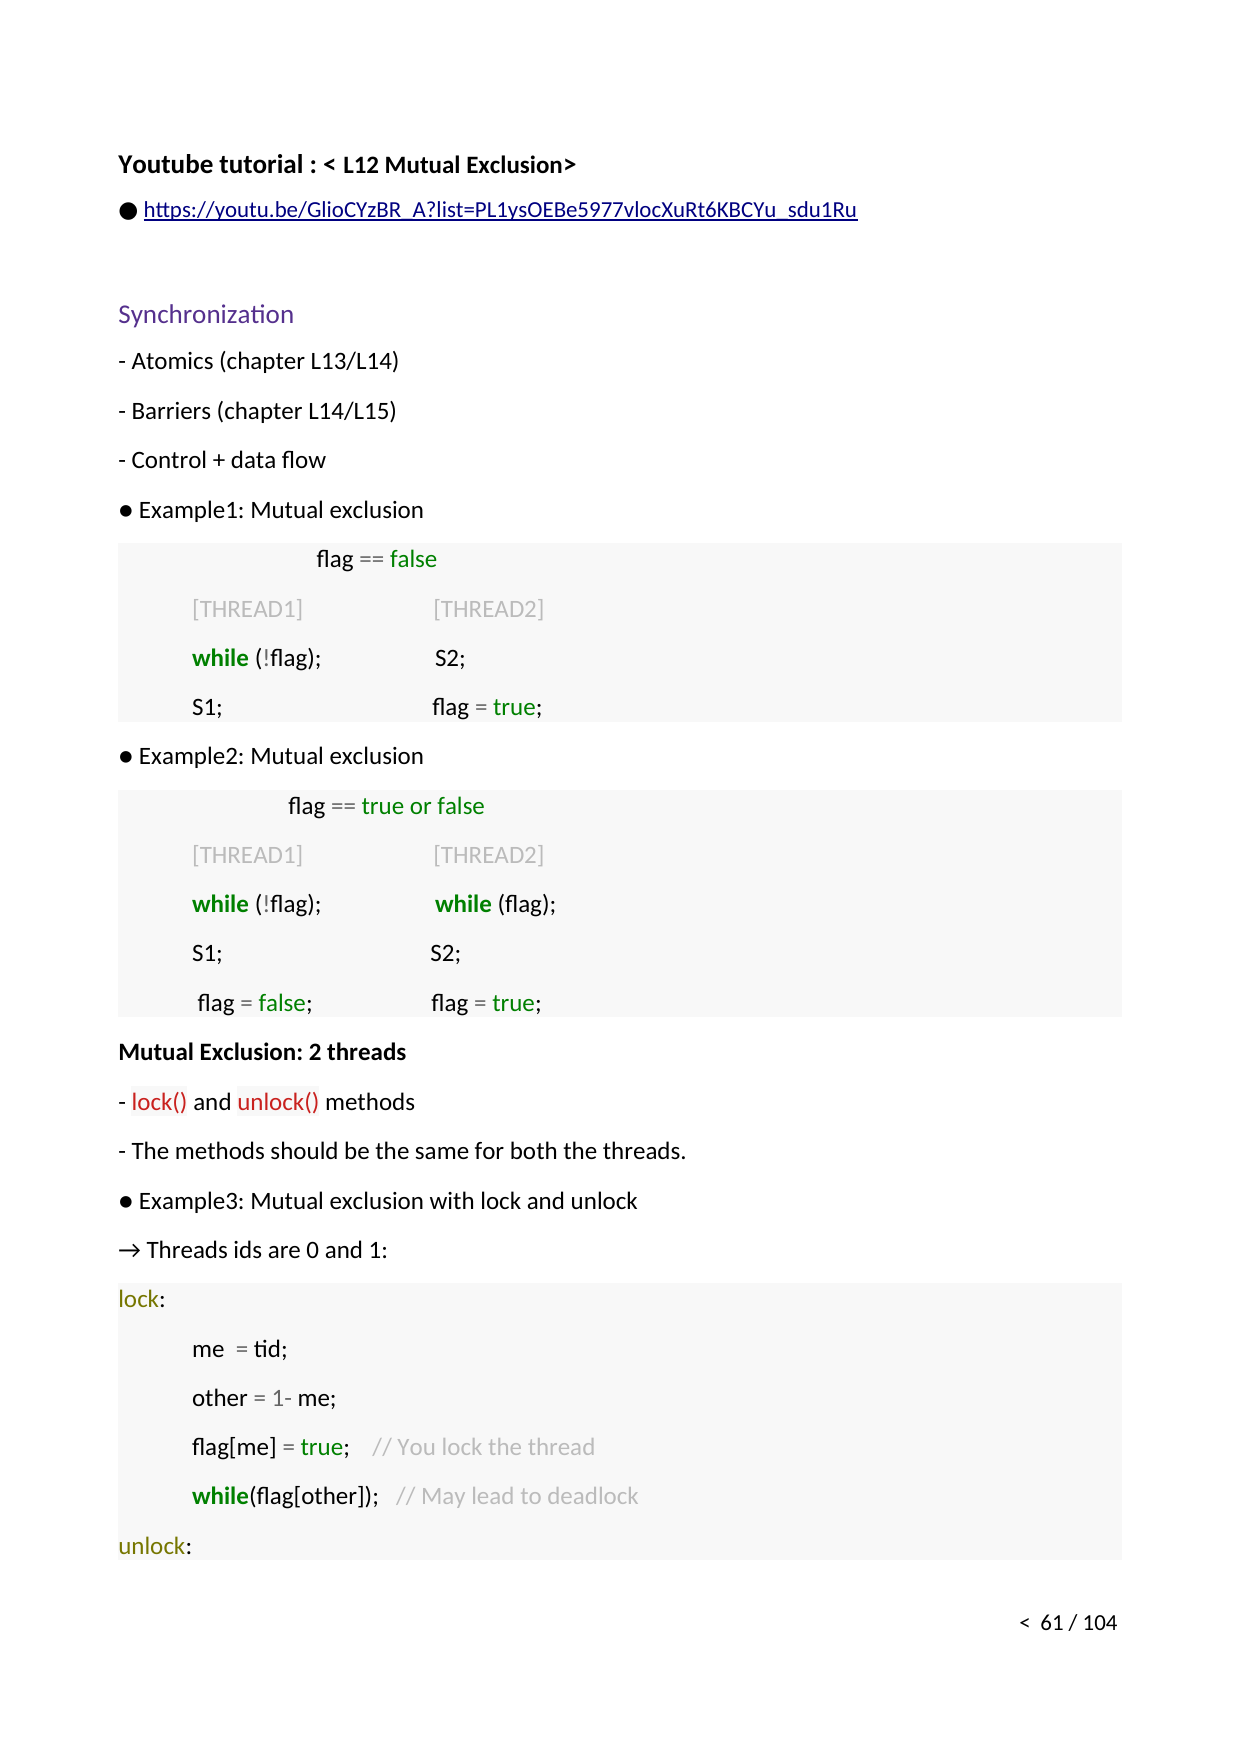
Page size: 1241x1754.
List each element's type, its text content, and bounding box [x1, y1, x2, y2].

text - Control + data flow [118, 444, 1122, 475]
text ● https://youtu.be/GlioCYzBR_A?list=PL1ysOEBe5977vlocXuRt6KBCYu_sdu1Ru [118, 195, 1122, 223]
text flag = false; flag = true; [118, 987, 1122, 1017]
text ● Example1: Mutual exclusion [118, 494, 1122, 525]
text me = tid; [118, 1333, 1122, 1363]
text Mutual Exclusion: 2 threads [118, 1036, 1122, 1067]
text while (!flag); S2; [118, 642, 1122, 672]
text unlock: [118, 1530, 1122, 1560]
text - lock() and unlock() methods [118, 1086, 1122, 1116]
text [THREAD1] [THREAD2] [118, 839, 1122, 869]
subtitle Synchronization [118, 298, 1122, 331]
text → Threads ids are 0 and 1: [118, 1234, 1122, 1265]
text lock: [118, 1283, 1122, 1314]
text flag == true or false [118, 790, 1122, 820]
text ● Example3: Mutual exclusion with lock and unlock [118, 1185, 1122, 1215]
text [THREAD1] [THREAD2] [118, 593, 1122, 623]
subtitle Youtube tutorial : < L12 Mutual Exclusion> [118, 148, 1122, 181]
text S1; flag = true; [118, 691, 1122, 722]
text flag == false [118, 543, 1122, 574]
text while(flag[other]); // May lead to deadlock [118, 1481, 1122, 1511]
text while (!flag); while (flag); [118, 888, 1122, 919]
text - Barriers (chapter L14/L15) [118, 395, 1122, 426]
text flag[me] = true; // You lock the thread [118, 1431, 1122, 1462]
text - The methods should be the same for both the threads. [118, 1135, 1122, 1166]
text S1; S2; [118, 938, 1122, 968]
text - Atomics (chapter L13/L14) [118, 345, 1122, 376]
text ● Example2: Mutual exclusion [118, 741, 1122, 771]
text other = 1- me; [118, 1382, 1122, 1412]
